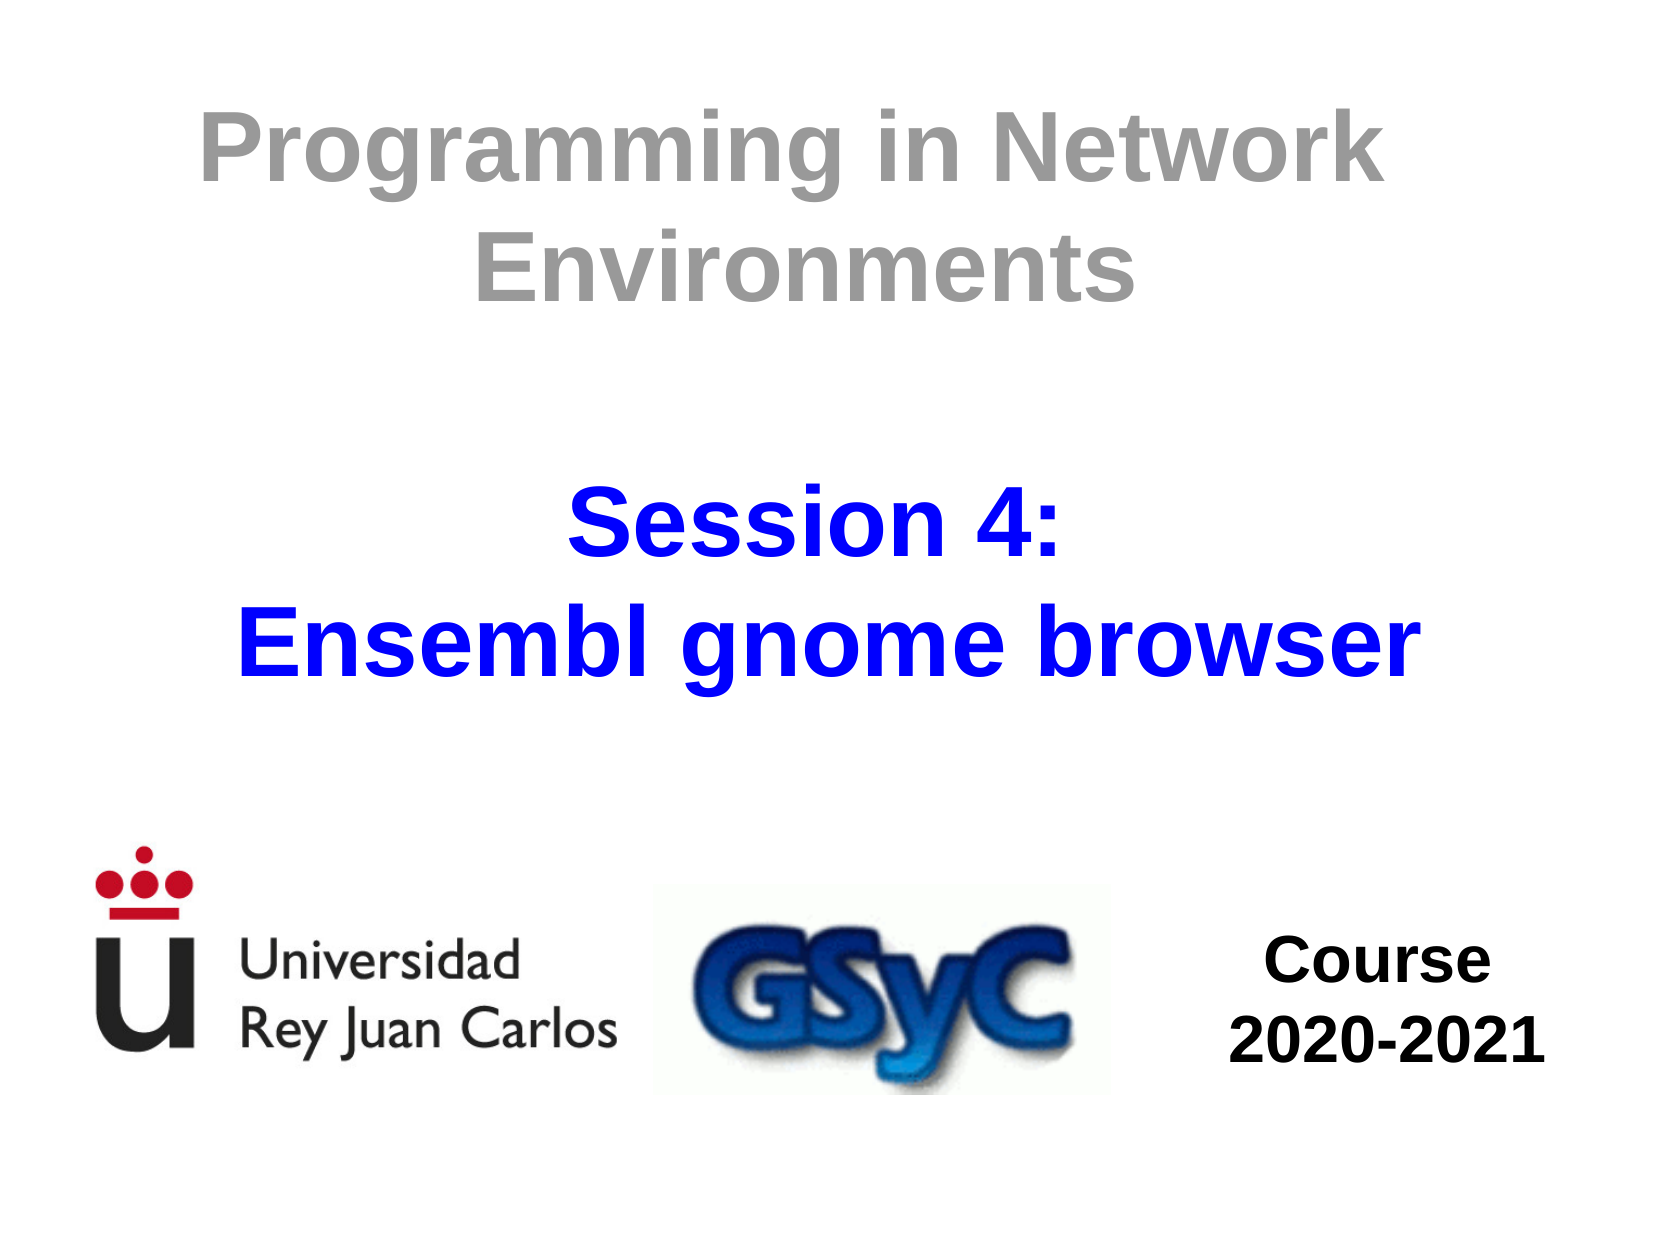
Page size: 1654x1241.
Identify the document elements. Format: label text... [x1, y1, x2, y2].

picture [61, 825, 646, 1081]
title Programming in Network Environments [120, 75, 1491, 327]
title Session 4: Ensembl gnome browser [144, 450, 1516, 702]
picture [653, 885, 1111, 1096]
title Course 2020-2021 [1185, 915, 1591, 1066]
